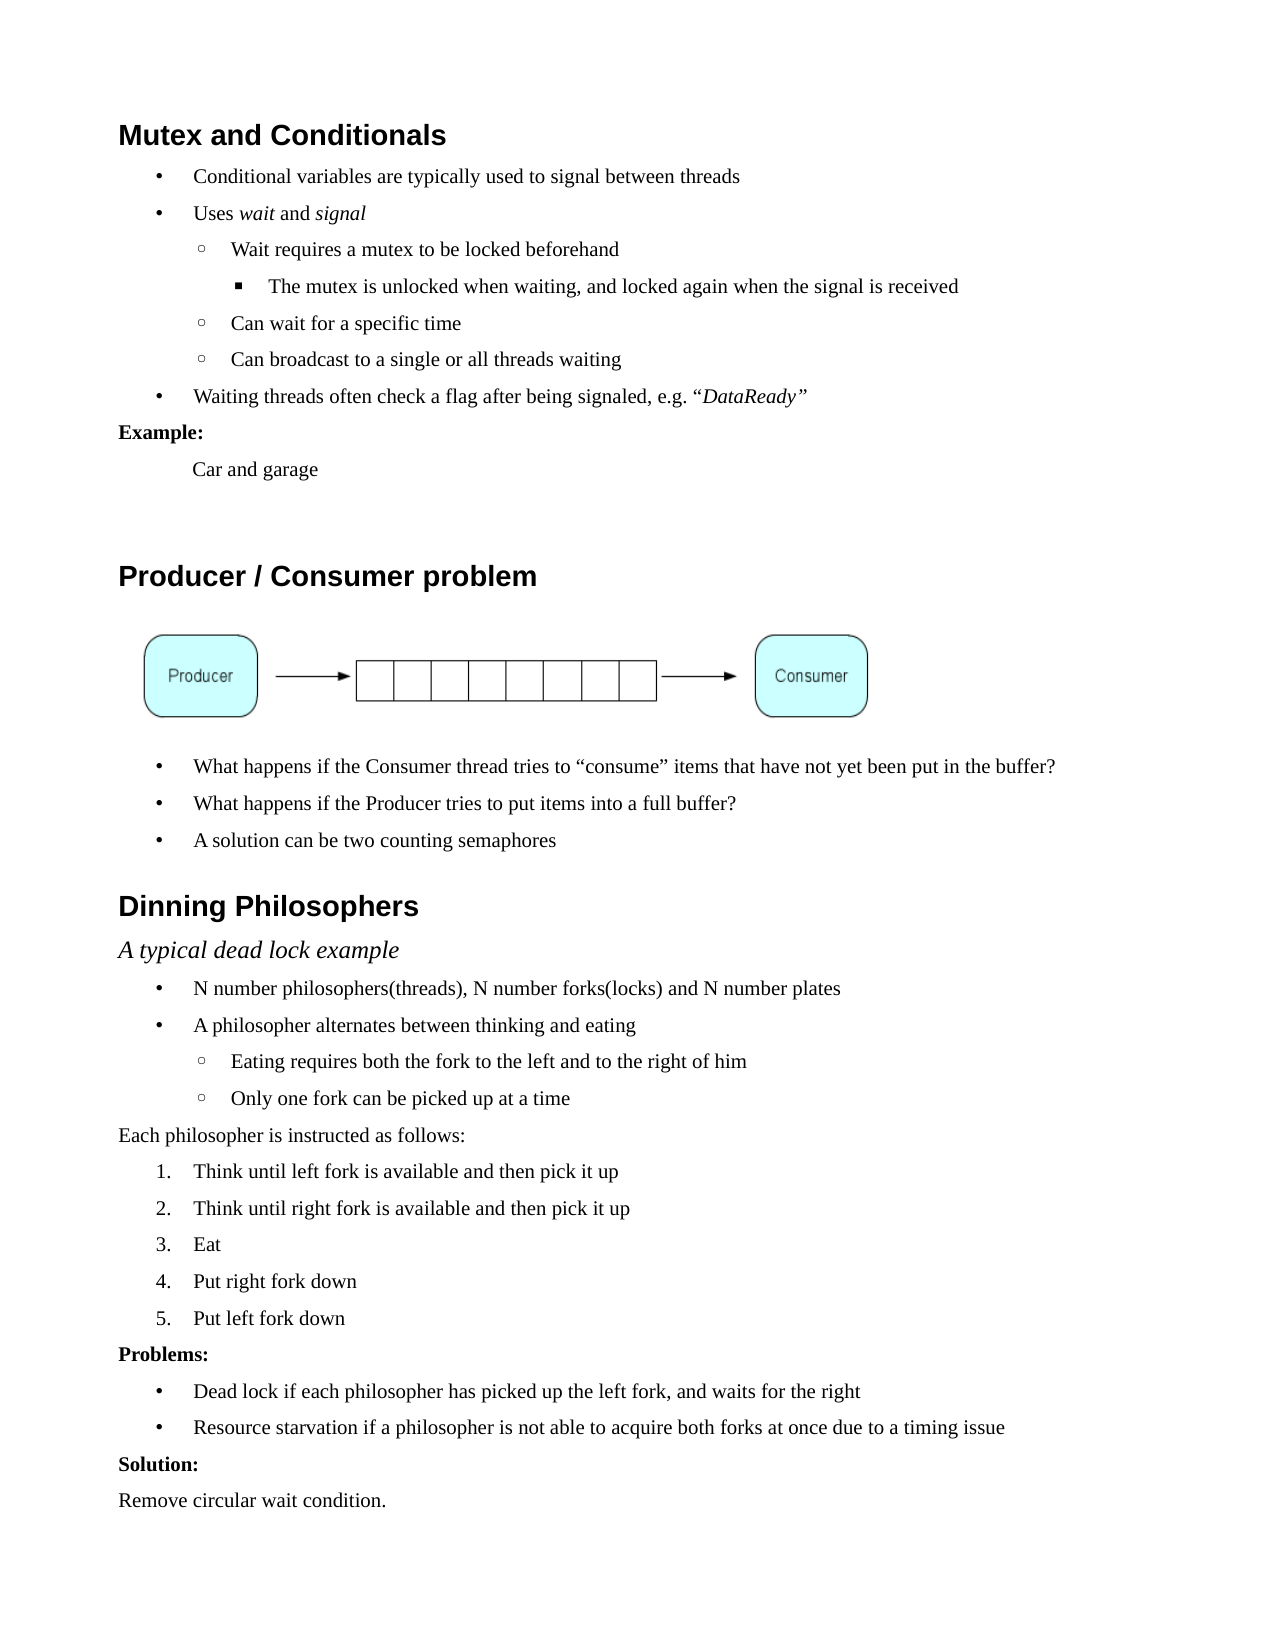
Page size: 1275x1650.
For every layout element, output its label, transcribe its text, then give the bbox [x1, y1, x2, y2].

list Eating requires both the fork to the left and to the right of him [193, 1049, 1157, 1073]
list Think until left fork is available and then pick it up [156, 1159, 1157, 1183]
list Resource starvation if a philosopher is not able to acquire both forks at once due to a timing issue [156, 1415, 1157, 1439]
list Uses wait and signal [156, 201, 1157, 225]
list Wait requires a mutex to be locked beforehand [193, 237, 1157, 261]
list Think until right fork is available and then pick it up [156, 1196, 1157, 1220]
list Dead lock if each philosopher has picked up the left fork, and waits for the right [156, 1378, 1157, 1403]
list A solution can be two counting semaphores [156, 827, 1157, 852]
text A typical dead lock example [118, 935, 1157, 964]
list Put left fork down [156, 1305, 1157, 1329]
text Example: [118, 420, 1157, 444]
subtitle Mutex and Conditionals [118, 118, 1157, 152]
subtitle Producer / Consumer problem [118, 559, 1157, 593]
list Can broadcast to a single or all threads waiting [193, 347, 1157, 371]
list Can wait for a specific time [193, 310, 1157, 334]
list The mutex is unlocked when waiting, and locked again when the signal is received [231, 274, 1157, 298]
list A philosopher alternates between thinking and eating [156, 1013, 1157, 1037]
list Waiting threads often check a flag after being signaled, e.g. “DataReady” [156, 383, 1157, 408]
list Eat [156, 1232, 1157, 1256]
text Problems: [118, 1342, 1157, 1366]
text Car and garage [118, 457, 1157, 481]
list N number philosophers(threads), N number forks(locks) and N number plates [156, 976, 1157, 1000]
subtitle Dinning Philosophers [118, 889, 1157, 923]
picture [124, 620, 889, 743]
text Remove circular wait condition. [118, 1488, 1157, 1512]
text Each philosopher is instructed as follows: [118, 1123, 1157, 1147]
text Solution: [118, 1452, 1157, 1476]
list Conditional variables are typically used to signal between threads [156, 164, 1157, 188]
list What happens if the Producer tries to put items into a full buffer? [156, 791, 1157, 815]
list Put right fork down [156, 1269, 1157, 1293]
list Only one fork can be picked up at a time [193, 1086, 1157, 1110]
list What happens if the Consumer thread tries to “consume” items that have not yet been put in the buffer? [156, 754, 1157, 778]
